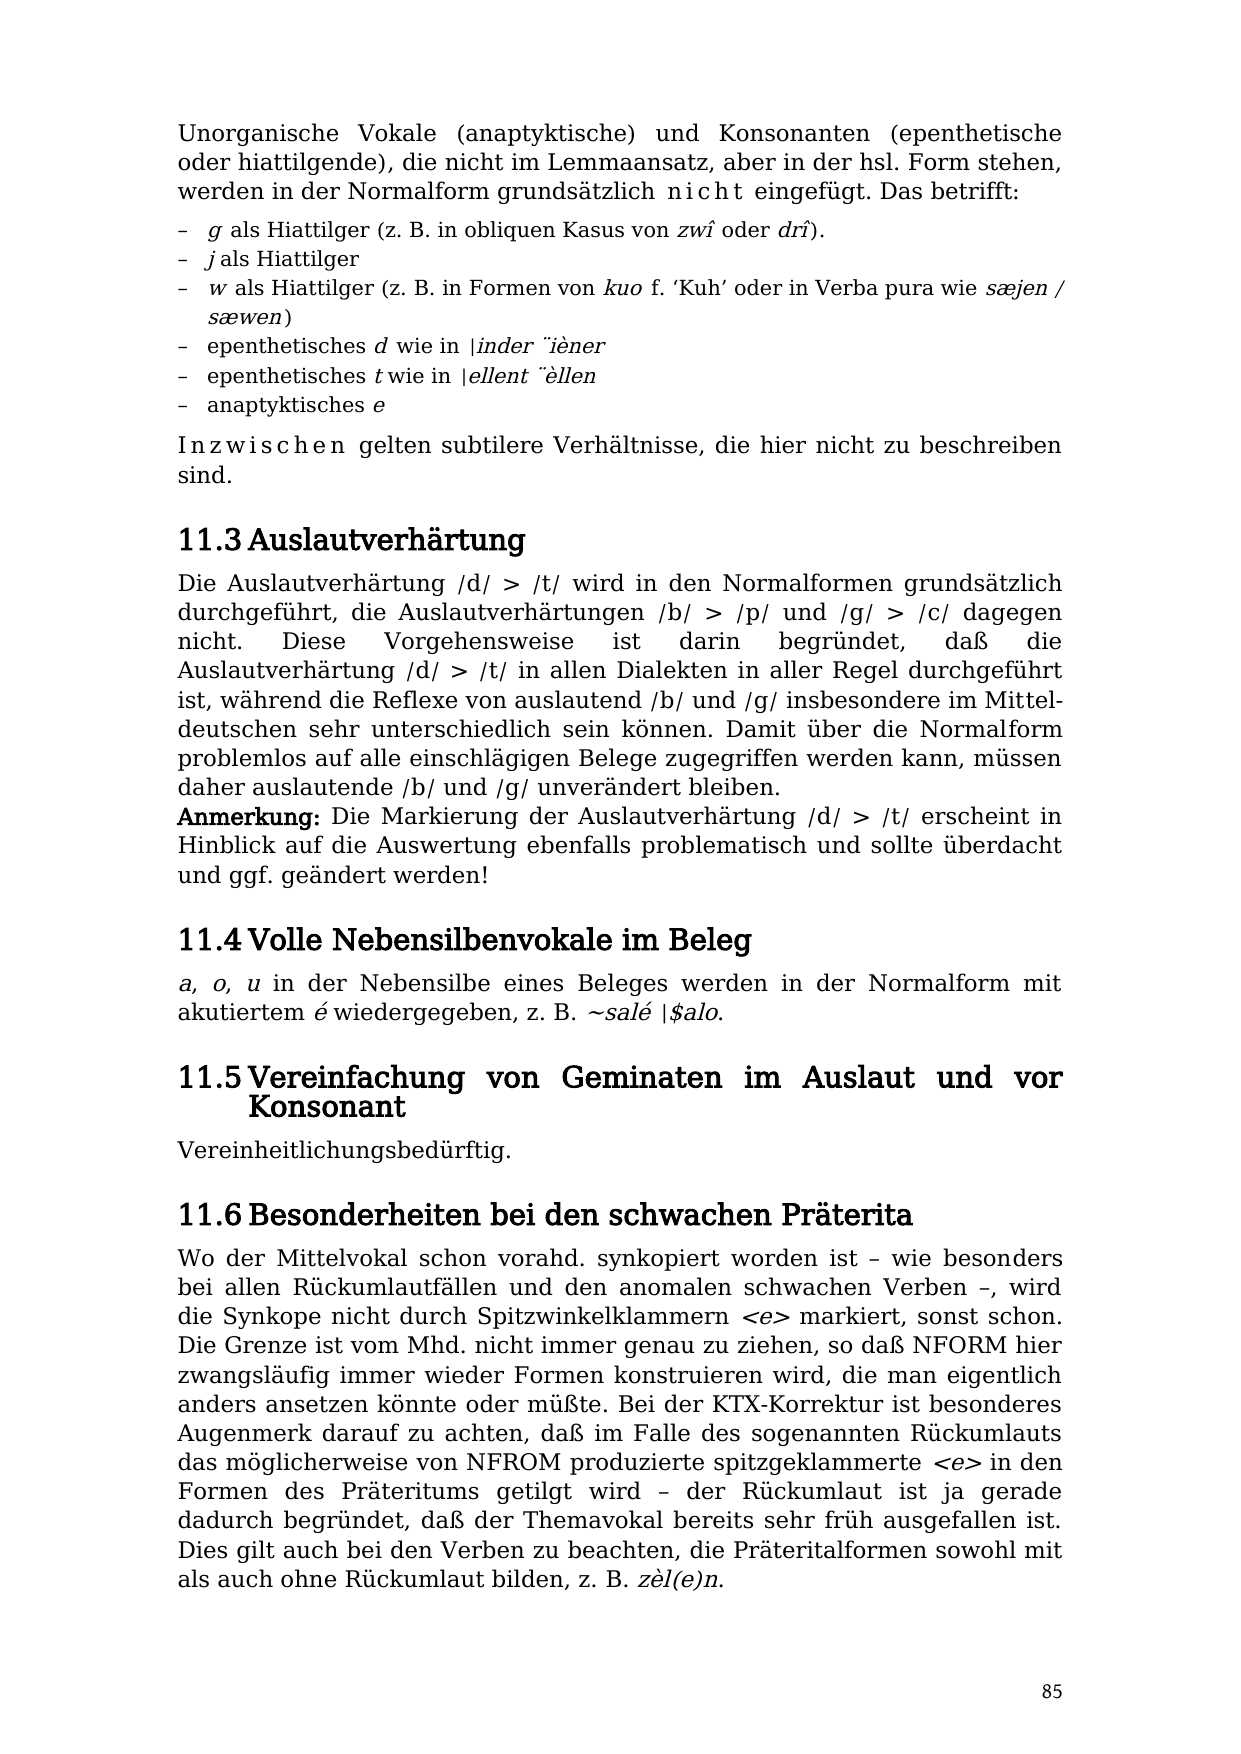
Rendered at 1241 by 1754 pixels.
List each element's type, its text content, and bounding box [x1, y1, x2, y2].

text Unorganische Vokale (anaptyktische) und Konsonanten (epenthetische oder hiattilgende), die nicht im Lemmaansatz, aber in der hsl. Form stehen, werden in der Normalform grundsätzlich nicht eingefügt. Das betrifft: [177, 118, 1063, 206]
text Inzwischen gelten subtilere Verhältnisse, die hier nicht zu beschreiben sind. [177, 431, 1063, 489]
text – j als Hiattilger [177, 243, 1063, 272]
text a, o, u in der Nebensilbe eines Beleges werden in der Normalform mit akutiertem é wiedergegeben, z. B. ~salé \$alo. [177, 968, 1063, 1026]
subtitle Volle Nebensilbenvokale im Beleg [177, 926, 1063, 956]
subtitle Besonderheiten bei den schwachen Präterita [177, 1201, 1063, 1231]
text – w als Hiattilger (z. B. in Formen von kuo f. ‘Kuh’ oder in Verba pura wie sæjen / sæwen) [177, 272, 1063, 331]
text – epenthetisches t wie in \ellent ¨èllen [177, 360, 1063, 389]
subtitle Vereinfachung von Geminaten im Auslaut und vor Konsonant [177, 1064, 1063, 1122]
text – epenthetisches d wie in \inder ¨ièner [177, 331, 1063, 360]
text Vereinheitlichungsbedürftig. [177, 1135, 1063, 1164]
text – g als Hiattilger (z. B. in obliquen Kasus von zwî oder drî). [177, 214, 1063, 243]
text Anmerkung: Die Markierung der Auslautverhärtung /d/ > /t/ erscheint in Hinblick auf die Auswertung ebenfalls problematisch und sollte überdacht und ggf. geändert werden! [177, 801, 1063, 889]
text – anaptyktisches e [177, 389, 1063, 418]
text Wo der Mittelvokal schon vorahd. synkopiert worden ist – wie beson­ders bei allen Rückumlautfällen und den anomalen schwachen Verben –, wird die Synkope nicht durch Spitzwinkelklammern <e> markiert, sonst schon. Die Grenze ist vom Mhd. nicht immer genau zu ziehen, so daß NFORM hier zwangs­läufig immer wieder Formen konstruieren wird, die man eigentlich anders ansetzen könnte oder müßte. Bei der KTX-Korrektur ist besonderes Augenmerk darauf zu achten, daß im Falle des sogenannten Rückumlauts das möglicherweise von NFROM produzierte spitzgeklammerte <e> in den Formen des Präteritums getilgt wird – der Rückumlaut ist ja gerade dadurch begründet, daß der Themavokal bereits sehr früh ausgefallen ist. Dies gilt auch bei den Verben zu beachten, die Präteritalformen sowohl mit als auch ohne Rückumlaut bilden, z. B. zèl(e)n. [177, 1243, 1063, 1593]
subtitle Auslautverhärtung [177, 526, 1063, 556]
text Die Auslautverhärtung /d/ > /t/ wird in den Normalformen grundsätzlich durchgeführt, die Auslautverhärtungen /b/ > /p/ und /g/ > /c/ dagegen nicht. Diese Vorgehensweise ist darin begründet, daß die Auslautverhärtung /d/ > /t/ in allen Dialekten in aller Regel durchgeführt ist, während die Reflexe von auslautend /b/ und /g/ insbesondere im Mit­tel­deutschen sehr unterschiedlich sein können. Damit über die Normal­form problemlos auf alle einschlägigen Belege zugegriffen werden kann, müssen daher auslautende /b/ und /g/ unverändert bleiben. [177, 568, 1063, 801]
